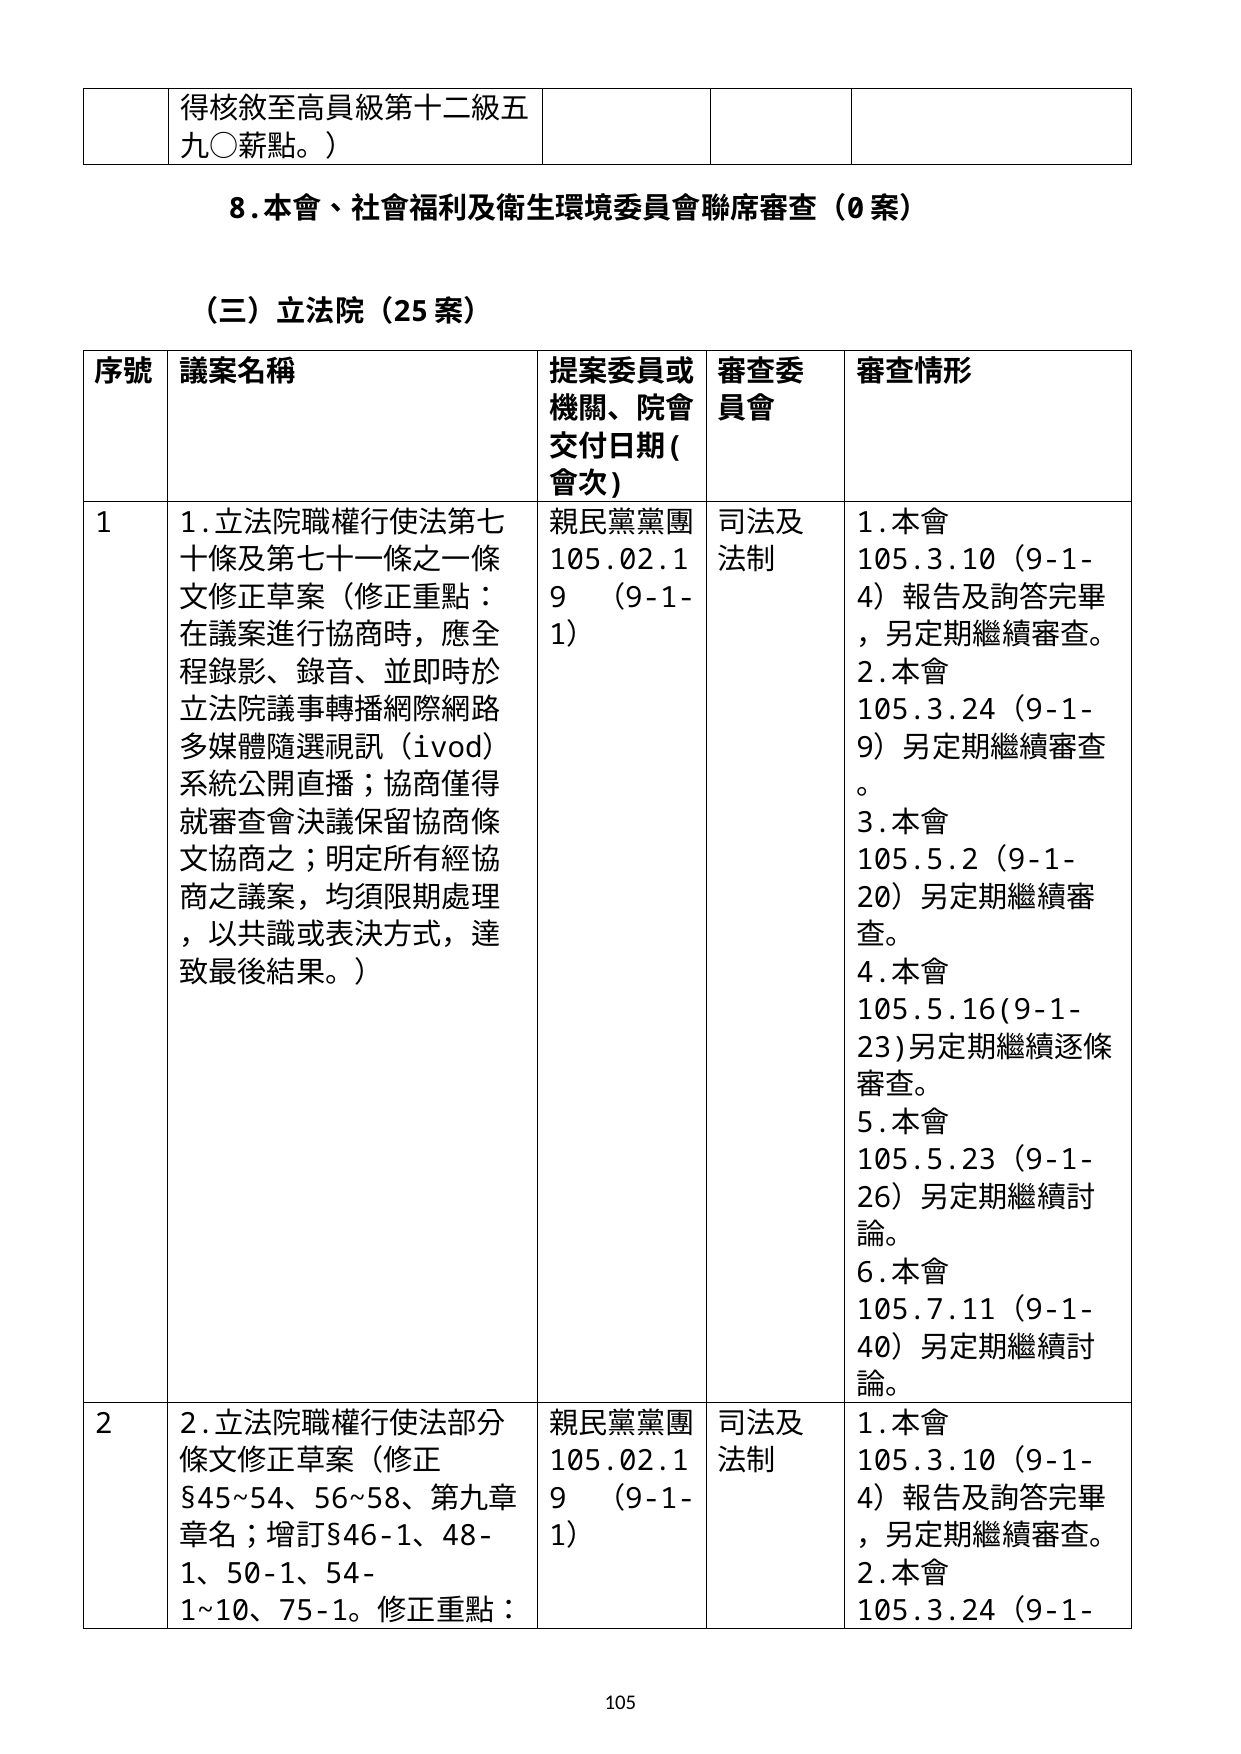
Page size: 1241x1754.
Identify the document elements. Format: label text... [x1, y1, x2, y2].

table_cell 1.本會105.3.10（9-1-4）報告及詢答完畢，另定期繼續審查。 2.本會105.3.24（9-1- [845, 1403, 1131, 1628]
table_header 議案名稱 [168, 351, 537, 501]
table_cell 親民黨黨團 105.02.19 （9-1-1） [538, 502, 706, 1402]
table_header 審查委員會 [707, 351, 844, 501]
text （三）立法院（25案） [75, 288, 1165, 330]
text 8.本會、社會福利及衛生環境委員會聯席審查（0案） [75, 184, 1165, 227]
table_cell 1.立法院職權行使法第七十條及第七十一條之一條文修正草案（修正重點：在議案進行協商時，應全程錄影、錄音、並即時於立法院議事轉播網際網路多媒體隨選視訊（ivod）系統公開直播；協商僅得就審查會決議保留協商條文協商之；明定所有經協商之議案，均須限期處理，以共識或表決方式，達致最後結果。） [168, 502, 537, 1402]
table_cell 得核敘至高員級第十二級五九○薪點。） [169, 89, 542, 164]
table_cell [711, 89, 851, 164]
table_cell 司法及法制 [707, 1403, 844, 1628]
table_cell [84, 89, 168, 164]
table_cell 1.本會105.3.10（9-1-4）報告及詢答完畢，另定期繼續審查。 2.本會105.3.24（9-1-9）另定期繼續審查。 3.本會105.5.2（9-1-20）另定期繼續審查。 4.本會105.5.16(9-1-23)另定期繼續逐條審查。 5.本會105.5.23（9-1-26）另定期繼續討論。 6.本會105.7.11（9-1-40）另定期繼續討論。 [845, 502, 1131, 1402]
table_header 序號 [84, 351, 167, 501]
table_header 審查情形 [845, 351, 1131, 501]
table_header 提案委員或機關、院會交付日期(會次) [538, 351, 706, 501]
table_cell 親民黨黨團 105.02.19 （9-1-1） [538, 1403, 706, 1628]
table_cell 2 [84, 1403, 167, 1628]
table_cell 司法及法制 [707, 502, 844, 1402]
table_cell [543, 89, 710, 164]
table_cell [852, 89, 1131, 164]
table_cell 2.立法院職權行使法部分條文修正草案（修正§45~54、56~58、第九章章名；增訂§46-1、48-1、50-1、54-1~10、75-1。修正重點： [168, 1403, 537, 1628]
table_cell 1 [84, 502, 167, 1402]
